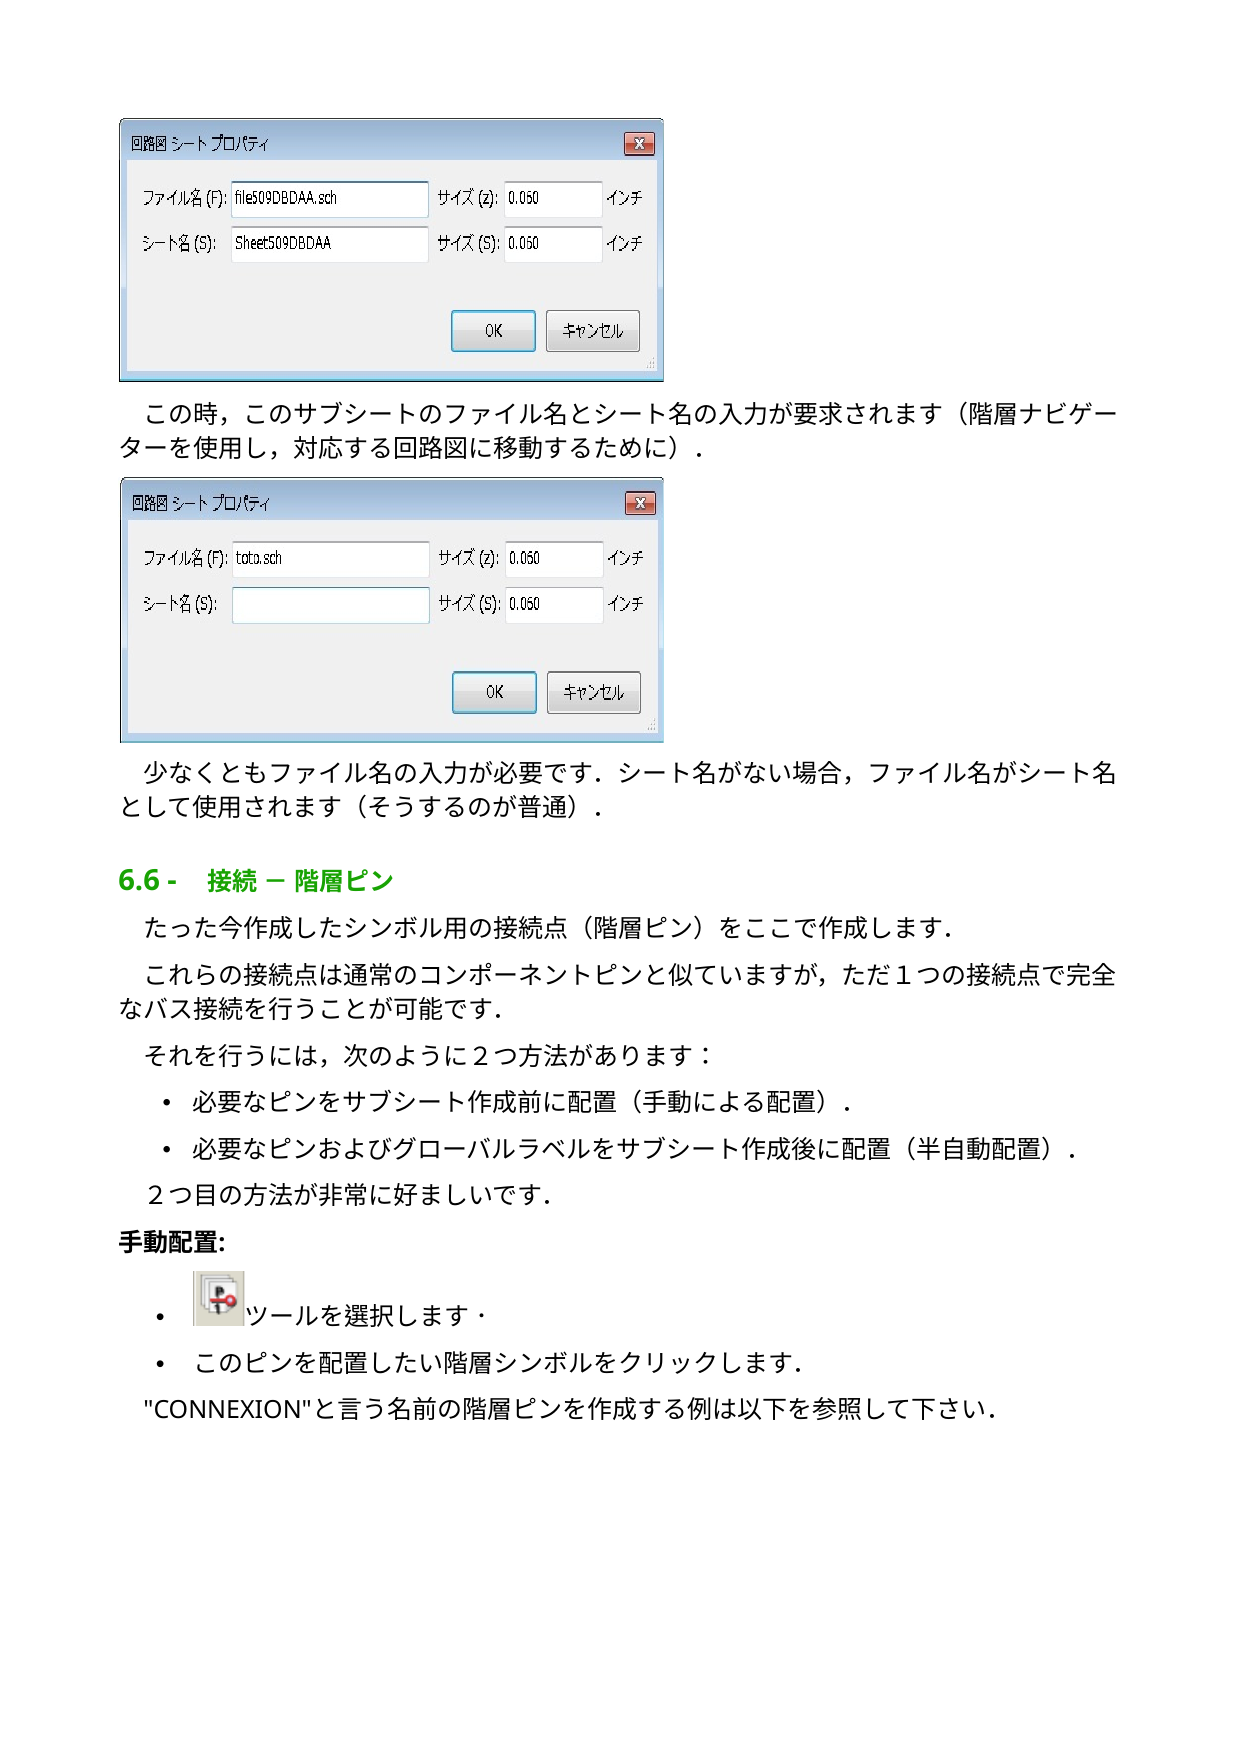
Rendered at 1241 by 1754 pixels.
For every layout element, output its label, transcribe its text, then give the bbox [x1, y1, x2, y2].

list 必要なピンをサブシート作成前に配置（手動による配置）． [162, 1085, 1122, 1119]
list このピンを配置したい階層シンボルをクリックします． [156, 1346, 1122, 1380]
subtitle 接続 － 階層ピン [118, 859, 1122, 898]
text "CONNEXION"と言う名前の階層ピンを作成する例は以下を参照して下さい． [118, 1392, 1122, 1426]
text これらの接続点は通常のコンポーネントピンと似ていますが，ただ１つの接続点で完全なバス接続を行うことが可能です． [118, 957, 1122, 1026]
text 手動配置: [118, 1224, 1122, 1258]
text この時，このサブシートのファイル名とシート名の入力が要求されます（階層ナビゲーターを使用し，対応する回路図に移動するために）． [118, 396, 1122, 464]
text ２つ目の方法が非常に好ましいです． [118, 1178, 1122, 1212]
list ツールを選択します． [156, 1271, 1122, 1333]
text それを行うには，次のように２つ方法があります： [118, 1038, 1122, 1072]
picture [118, 118, 664, 384]
list 必要なピンおよびグローバルラベルをサブシート作成後に配置（半自動配置）． [162, 1131, 1122, 1165]
picture [193, 1271, 245, 1326]
text 少なくともファイル名の入力が必要です．シート名がない場合，ファイル名がシート名として使用されます（そうするのが普通）． [118, 755, 1122, 823]
picture [118, 477, 664, 743]
text たった今作成したシンボル用の接続点（階層ピン）をここで作成します． [118, 911, 1122, 945]
